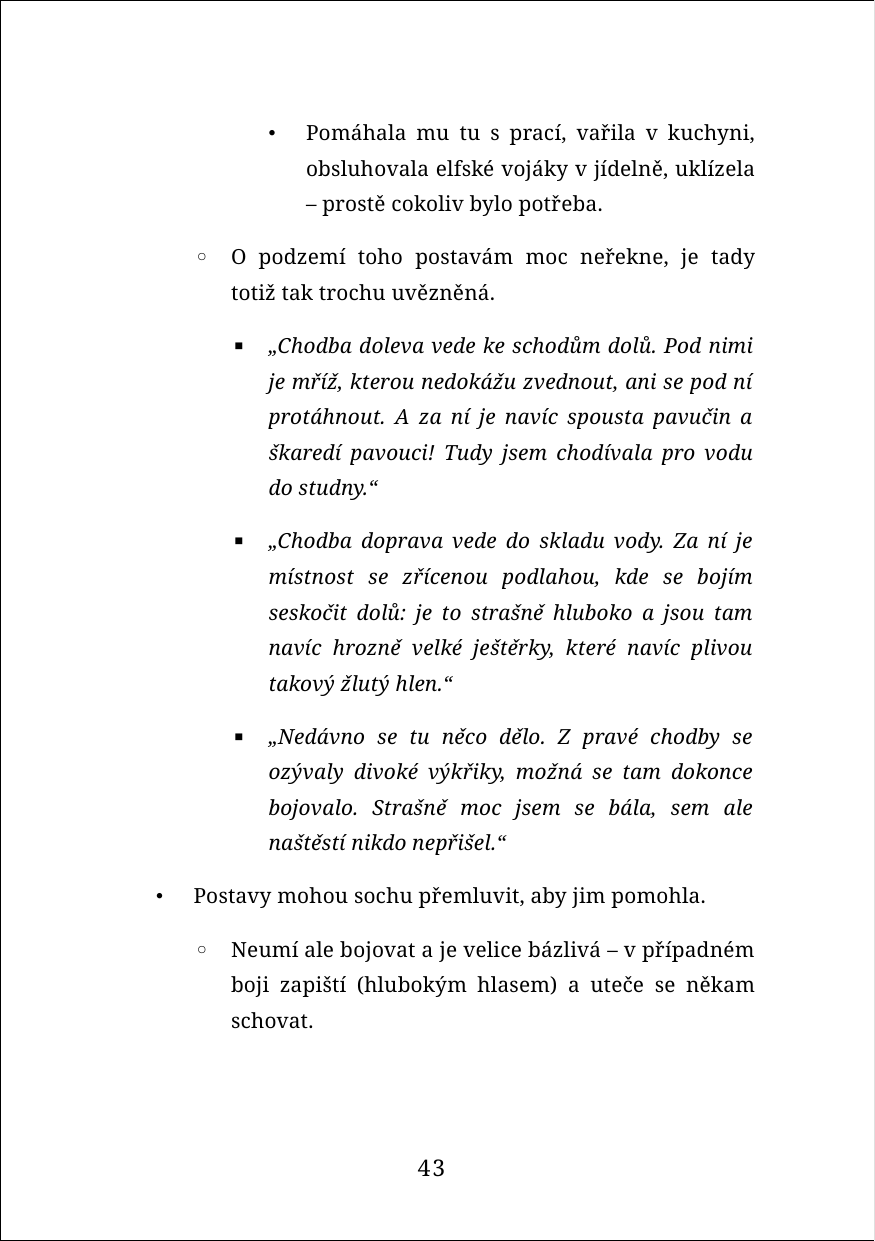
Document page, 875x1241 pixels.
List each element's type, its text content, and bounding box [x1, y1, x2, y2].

list „Nedávno se tu něco dělo. Z pravé chodby se ozývaly divoké výkřiky, možná se tam dokonce bojovalo. Strašně moc jsem se bála, sem ale naštěstí nikdo nepřišel.“ [231, 722, 756, 857]
list Postavy mohou sochu přemluvit, aby jim pomohla. [156, 882, 756, 910]
list „Chodba doleva vede ke schodům dolů. Pod nimi je mříž, kterou nedokážu zvednout, ani se pod ní protáhnout. A za ní je navíc spousta pavučin a škaredí pavouci! Tudy jsem chodívala pro vodu do studny.“ [231, 331, 756, 502]
list „Chodba doprava vede do skladu vody. Za ní je místnost se zřícenou podlahou, kde se bojím seskočit dolů: je to strašně hluboko a jsou tam navíc hrozně velké ještěrky, které navíc plivou takový žlutý hlen.“ [231, 527, 756, 697]
list O podzemí toho postavám moc neřekne, je tady totiž tak trochu uvězněná. [193, 242, 756, 306]
list Neumí ale bojovat a je velice bázlivá – v případném boji zapiští (hlubokým hlasem) a uteče se někam schovat. [193, 935, 756, 1034]
list Pomáhala mu tu s prací, vařila v kuchyni, obsluhovala elfské vojáky v jídelně, uklízela – prostě cokoliv bylo potřeba. [268, 118, 756, 218]
